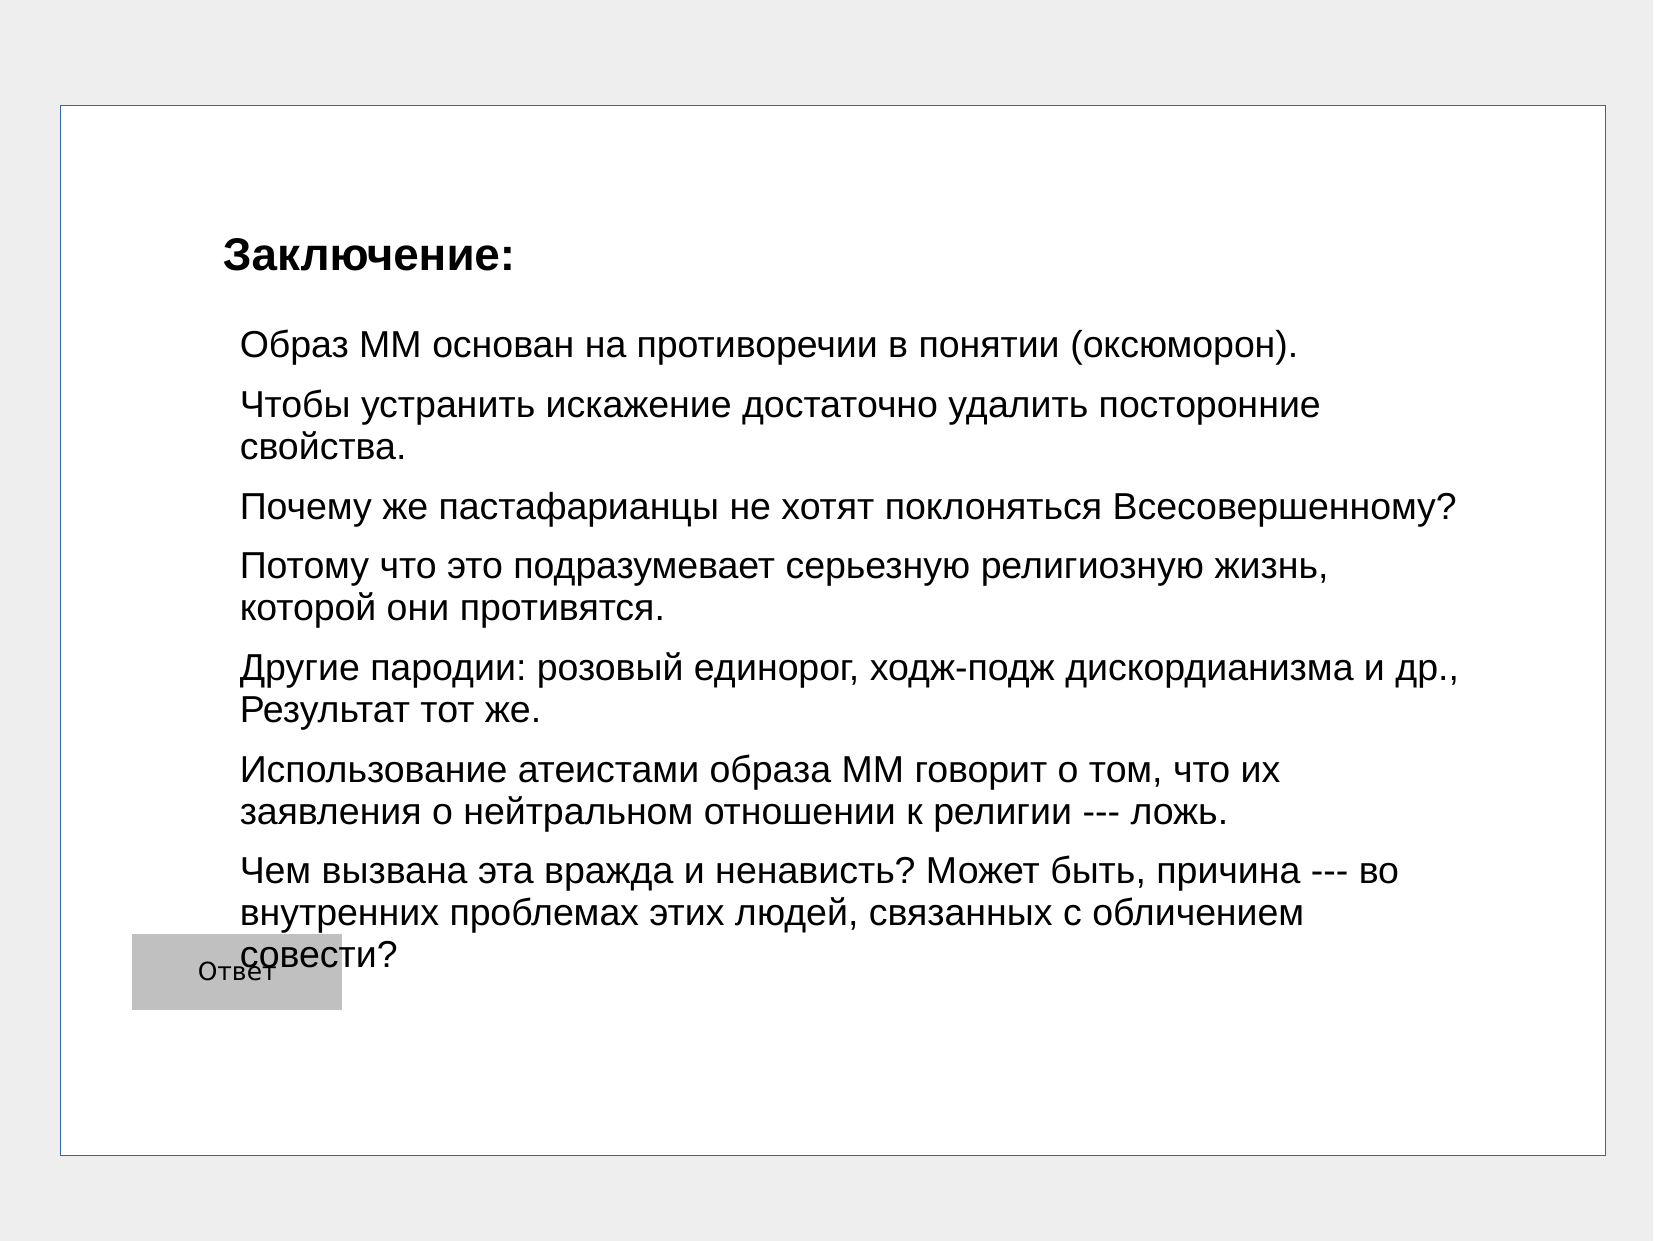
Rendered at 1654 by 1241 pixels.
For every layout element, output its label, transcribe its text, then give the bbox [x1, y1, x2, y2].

text_box Образ ММ основан на противоречии в понятии (оксюморон). Чтобы устранить искажение достаточно удалить посторонние свойства. Почему же пастафарианцы не хотят поклоняться Всесовершенному? Потому что это подразумевает серьезную религиозную жизнь, которой они противятся. Другие пародии: розовый единорог, ходж-подж дискордианизма и др., Результат тот же. Использование атеистами образа ММ говорит о том, что их заявления о нейтральном отношении к религии --- ложь. Чем вызвана эта вражда и ненависть? Может быть, причина --- во внутренних проблемах этих людей, связанных с обличением совести? [225, 316, 1486, 1036]
text_box Заключение: [208, 221, 1469, 329]
text_box [60, 105, 1606, 1156]
